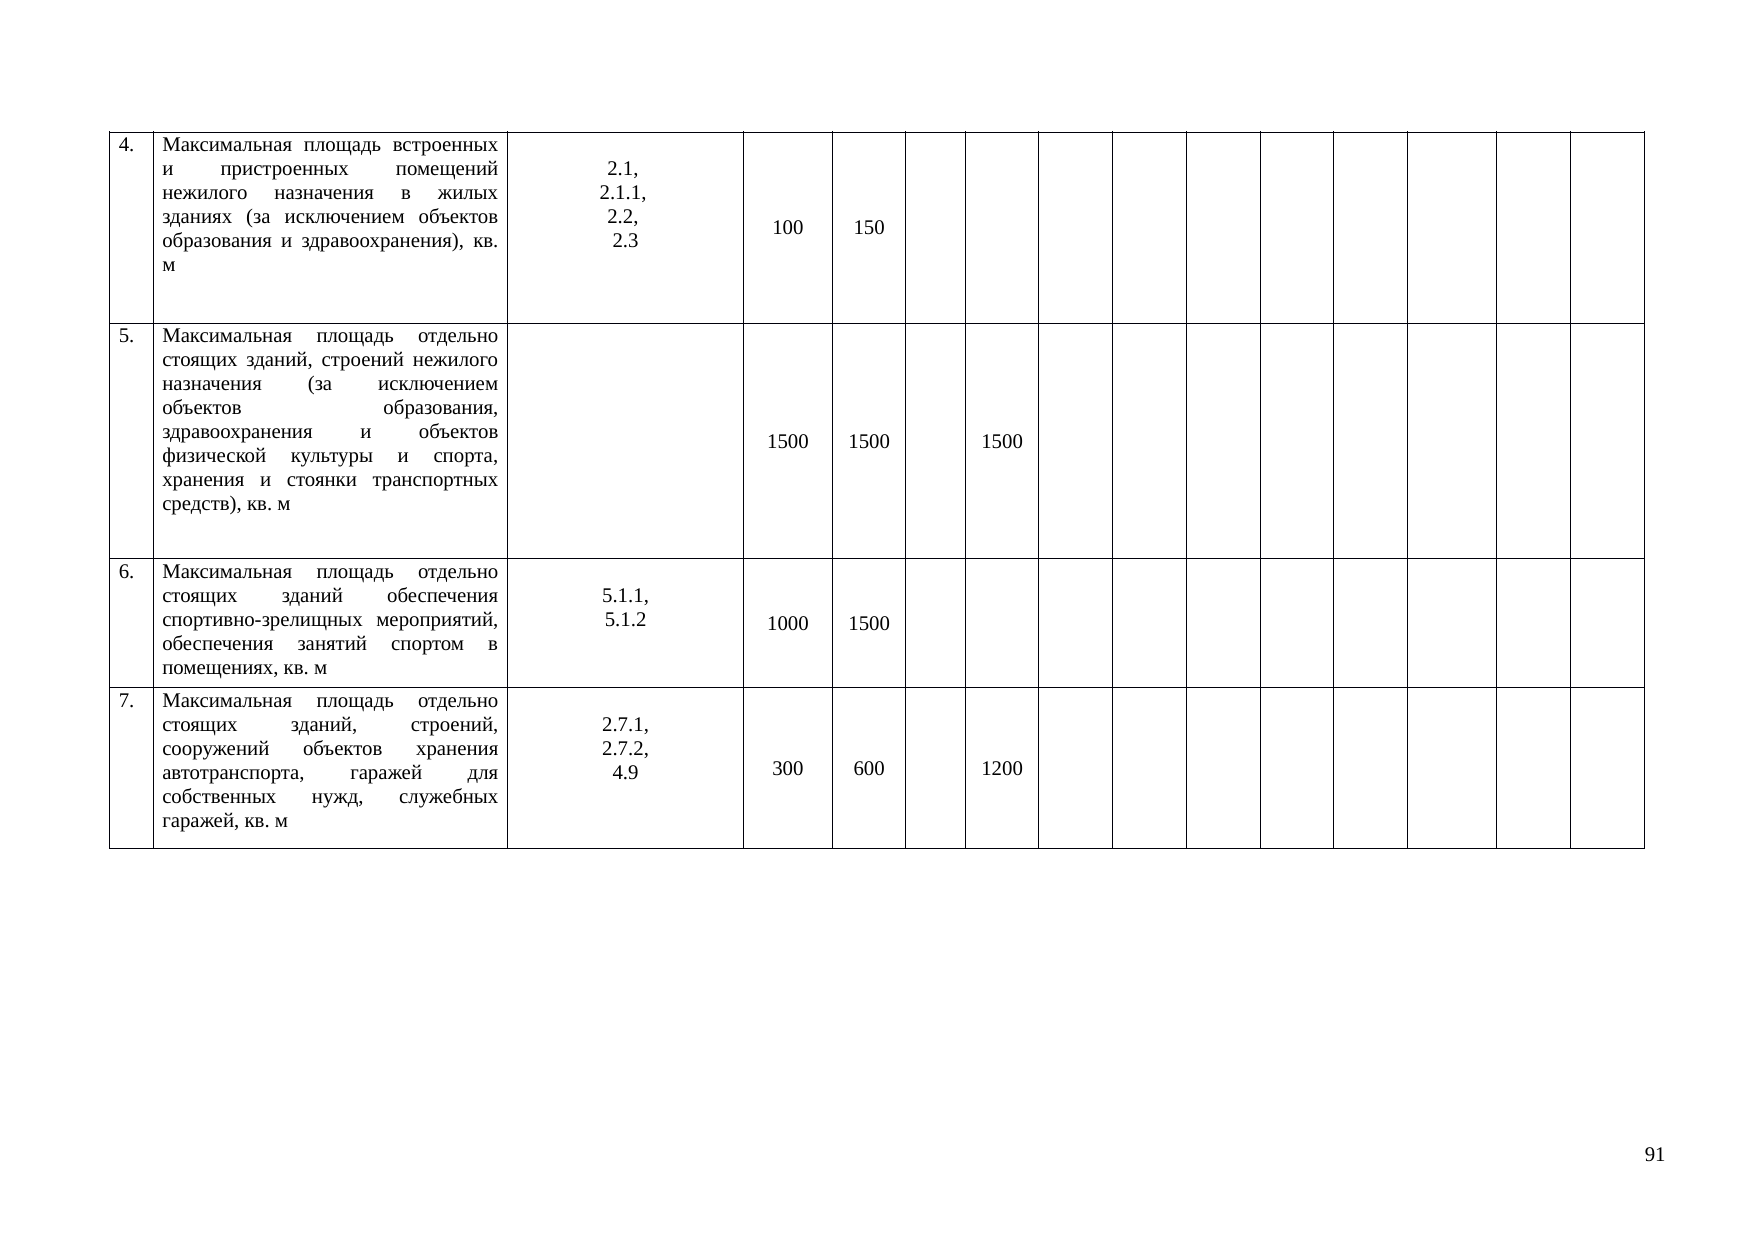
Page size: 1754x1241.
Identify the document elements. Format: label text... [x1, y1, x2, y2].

table_cell [1261, 559, 1333, 687]
table_cell 300 [744, 688, 832, 848]
table_cell 1000 [744, 559, 832, 687]
table_cell [1571, 324, 1644, 558]
table_cell 100 [744, 133, 832, 322]
table_cell [1334, 133, 1407, 322]
table_cell [1187, 559, 1260, 687]
table_cell [906, 324, 965, 558]
table_cell [1187, 133, 1260, 322]
table_cell [1187, 324, 1260, 558]
table_cell [1408, 133, 1496, 322]
table_cell [1261, 133, 1333, 322]
table_cell 5. [110, 324, 153, 558]
table_cell [1334, 559, 1407, 687]
table_cell [1187, 688, 1260, 848]
table_cell [1039, 559, 1112, 687]
table_cell [1113, 559, 1186, 687]
table_cell [906, 133, 965, 322]
table_cell [1113, 133, 1186, 322]
table_cell [1408, 688, 1496, 848]
table_cell 1500 [966, 324, 1038, 558]
table_cell [1408, 324, 1496, 558]
table_cell [1261, 324, 1333, 558]
table_cell [1408, 559, 1496, 687]
table_cell [1571, 559, 1644, 687]
table_cell 7. [110, 688, 153, 848]
table_cell 1200 [966, 688, 1038, 848]
table_cell [906, 559, 965, 687]
table_cell 150 [833, 133, 905, 322]
table_cell [1571, 688, 1644, 848]
table_cell 600 [833, 688, 905, 848]
table_cell Максимальная площадь отдельно стоящих зданий обеспечения спортивно-зрелищных мероприятий, обеспечения занятий спортом в помещениях, кв. м [154, 559, 507, 687]
table_cell [508, 324, 743, 558]
table_cell [906, 688, 965, 848]
table_cell Максимальная площадь встроенных и пристроенных помещений нежилого назначения в жилых зданиях (за исключением объектов образования и здравоохранения), кв. м [154, 133, 507, 322]
table_cell [966, 559, 1038, 687]
table_cell 1500 [744, 324, 832, 558]
table_cell 5.1.1, 5.1.2 [508, 559, 743, 687]
table_cell [1497, 688, 1570, 848]
table_cell [1334, 688, 1407, 848]
table_cell 1500 [833, 324, 905, 558]
table_cell [1039, 133, 1112, 322]
table_cell [1261, 688, 1333, 848]
table_cell 4. [110, 133, 153, 322]
table_cell Максимальная площадь отдельно стоящих зданий, строений, сооружений объектов хранения автотранспорта, гаражей для собственных нужд, служебных гаражей, кв. м [154, 688, 507, 848]
table_cell 1500 [833, 559, 905, 687]
table_cell [1039, 688, 1112, 848]
table_cell [1497, 559, 1570, 687]
table_cell [1497, 133, 1570, 322]
table_cell Максимальная площадь отдельно стоящих зданий, строений нежилого назначения (за исключением объектов образования, здравоохранения и объектов физической культуры и спорта, хранения и стоянки транспортных средств), кв. м [154, 324, 507, 558]
table_cell [1039, 324, 1112, 558]
table_cell [1113, 688, 1186, 848]
table_cell [966, 133, 1038, 322]
table_cell [1571, 133, 1644, 322]
table_cell [1497, 324, 1570, 558]
table_cell [1113, 324, 1186, 558]
table_cell 2.7.1, 2.7.2, 4.9 [508, 688, 743, 848]
table_cell 6. [110, 559, 153, 687]
table_cell 2.1, 2.1.1, 2.2, 2.3 [508, 133, 743, 322]
table_cell [1334, 324, 1407, 558]
